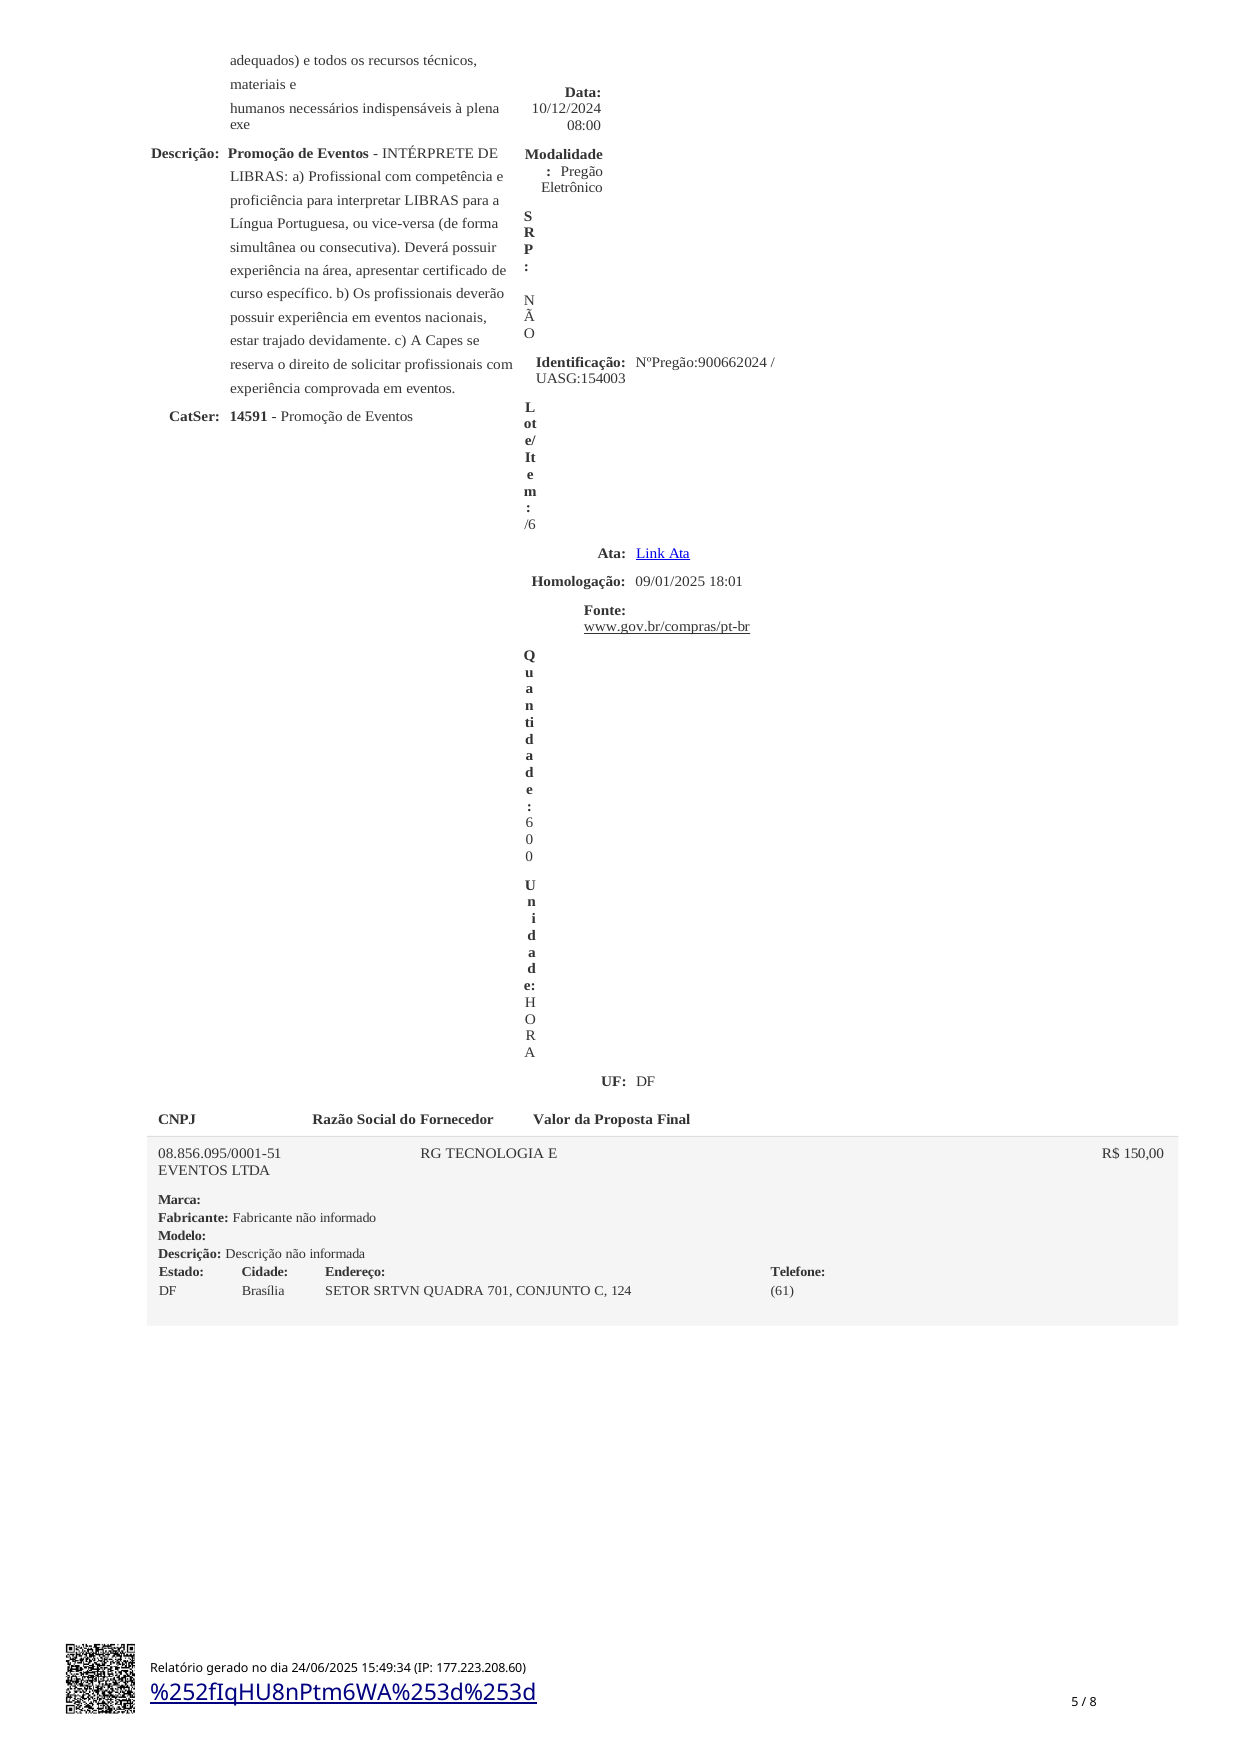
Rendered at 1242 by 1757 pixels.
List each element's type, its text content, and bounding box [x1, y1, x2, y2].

text Data: 10/12/2024 08:00 [523, 83, 601, 134]
text Quantidade: 600 [523, 647, 535, 864]
text Modalidade: Pregão Eletrônico [523, 146, 603, 196]
text humanos necessários indispensáveis à plena exe [230, 99, 519, 133]
text Ata: Link Ata [597, 544, 777, 561]
text Homologação: 09/01/2025 18:01 [531, 573, 777, 590]
text Lote/Item: /6 [523, 398, 537, 533]
text Identificação: NºPregão:900662024 / UASG:154003 [536, 353, 777, 387]
text adequados) e todos os recursos técnicos, materiais e [169, 52, 515, 92]
text Descrição: Promoção de Eventos - INTÉRPRETE DE LIBRAS: a) Profissional com competência e proficiência para interpretar LIBRAS para a Língua Portuguesa, ou vice-versa (de forma simultânea ou consecutiva). Deverá possuir experiência na área, apresentar certificado de curso específico. b) Os profissionais deverão possuir experiência em eventos nacionais, estar trajado devidamente. c) A Capes se reserva o direito de solicitar profissionais com [151, 144, 519, 372]
text UF: DF [601, 1072, 777, 1089]
text Fonte: www.gov.br/compras/pt-br [583, 601, 777, 635]
text Unidade: HORA [523, 876, 536, 1061]
text CNPJ Razão Social do Fornecedor Valor da Proposta Final [158, 1110, 777, 1127]
text experiência comprovada em eventos. [230, 379, 519, 396]
text CatSer: 14591 - Promoção de Eventos [169, 408, 519, 424]
